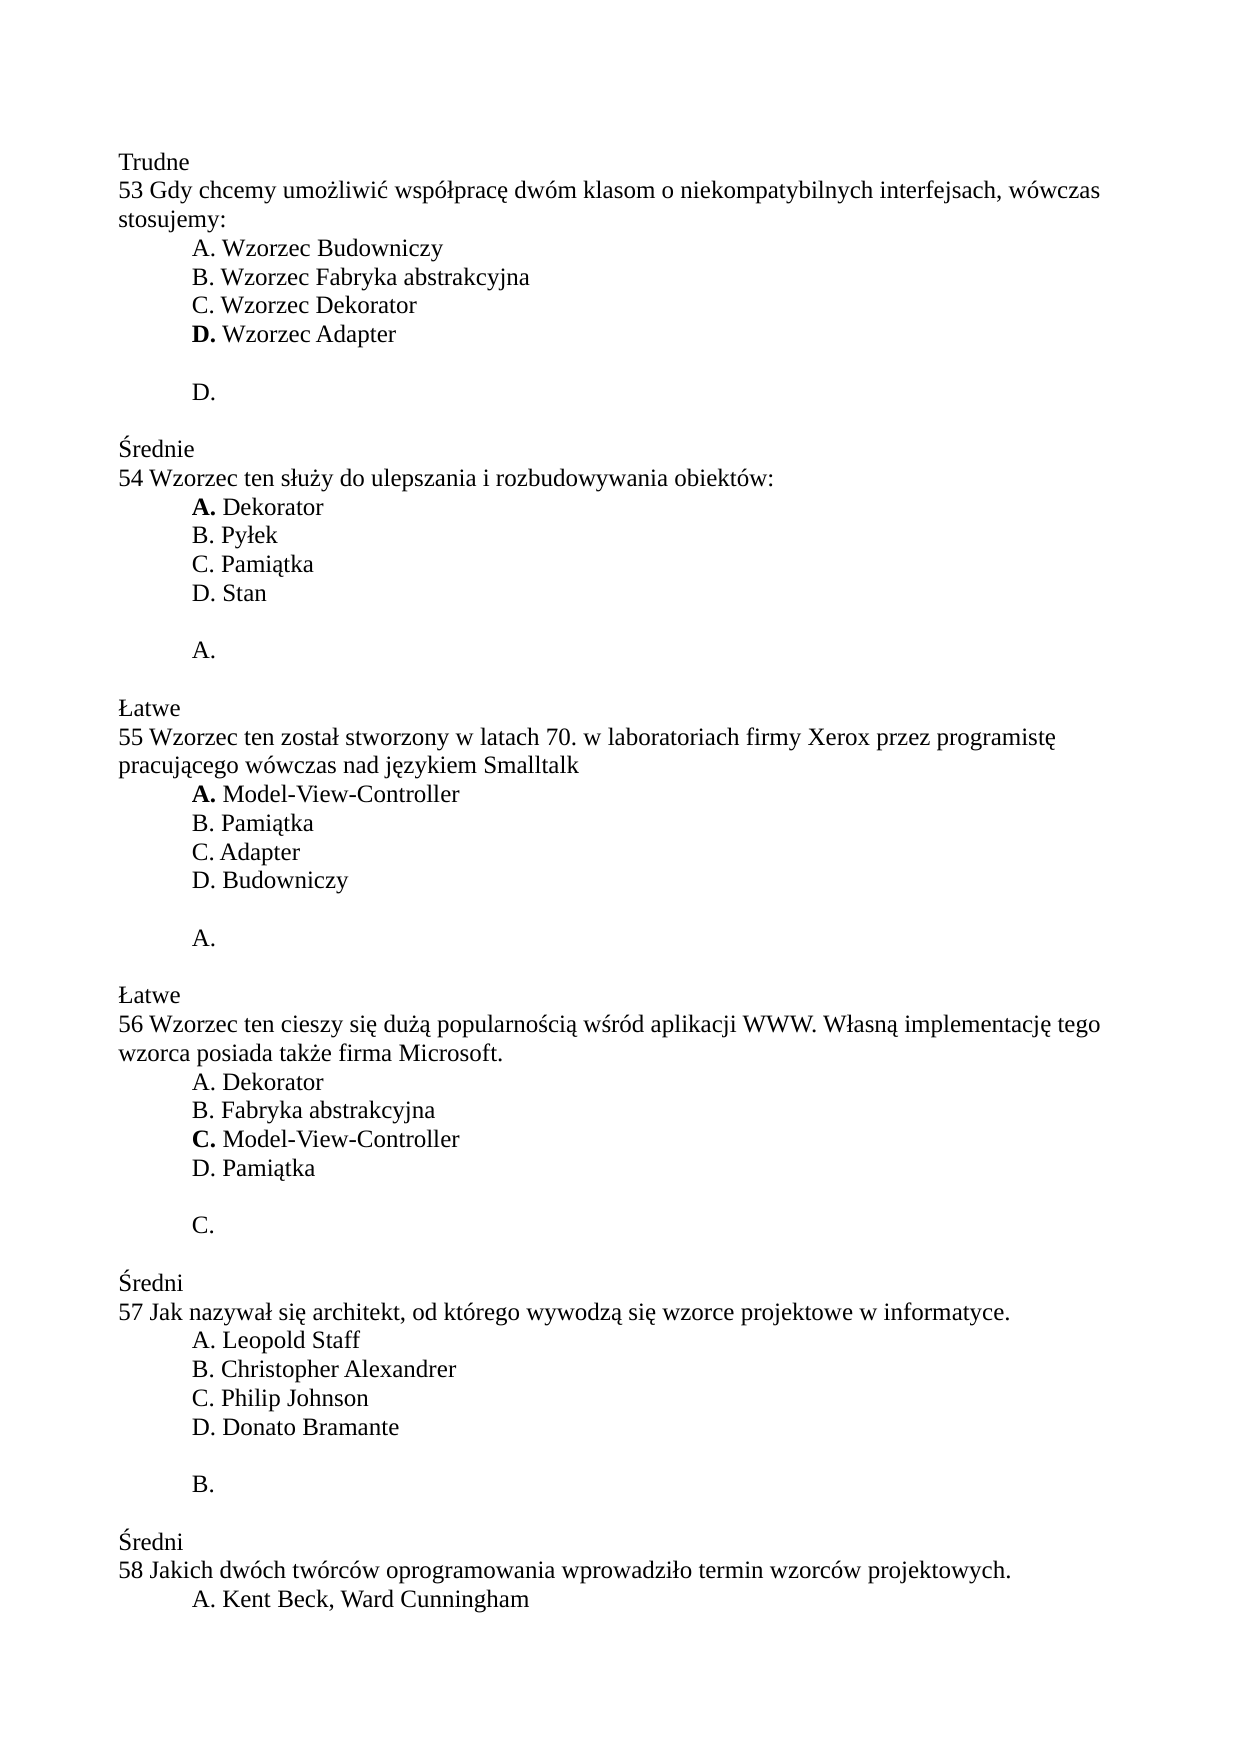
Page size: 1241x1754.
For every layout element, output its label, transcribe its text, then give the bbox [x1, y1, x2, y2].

text A. Kent Beck, Ward Cunningham [118, 1584, 1122, 1613]
text D. Donato Bramante [118, 1412, 1122, 1441]
text Trudne [118, 147, 1122, 176]
text C. Pamiątka [118, 549, 1122, 578]
text B. Fabryka abstrakcyjna [118, 1096, 1122, 1124]
text A. Dekorator [118, 492, 1122, 521]
text 55 Wzorzec ten został stworzony w latach 70. w laboratoriach firmy Xerox przez programistę pracującego wówczas nad językiem Smalltalk [118, 722, 1122, 779]
text B. Pamiątka [118, 808, 1122, 837]
text A. Wzorzec Budowniczy [118, 233, 1122, 262]
text D. Pamiątka [118, 1153, 1122, 1182]
list 58 Jakich dwóch twórców oprogramowania wprowadziło termin wzorców projektowych. [118, 1556, 1122, 1584]
text D. Stan [118, 578, 1122, 607]
text Łatwe [118, 981, 1122, 1009]
text C. Philip Johnson [118, 1383, 1122, 1412]
text Średni [118, 1527, 1122, 1556]
text A. [118, 636, 1122, 664]
text C. [118, 1211, 1122, 1239]
text C. Adapter [118, 837, 1122, 866]
text D. Wzorzec Adapter [118, 319, 1122, 348]
text A. Model-View-Controller [118, 779, 1122, 808]
text Łatwe [118, 693, 1122, 722]
text Średnie [118, 434, 1122, 463]
text D. Budowniczy [118, 866, 1122, 894]
text C. Wzorzec Dekorator [118, 291, 1122, 319]
text A. [118, 923, 1122, 952]
text B. Pyłek [118, 521, 1122, 549]
text A. Leopold Staff [118, 1326, 1122, 1354]
text Średni [118, 1268, 1122, 1297]
text B. [118, 1469, 1122, 1498]
list 57 Jak nazywał się architekt, od którego wywodzą się wzorce projektowe w informatyce. [118, 1297, 1122, 1326]
text C. Model-View-Controller [118, 1124, 1122, 1153]
text B. Wzorzec Fabryka abstrakcyjna [118, 262, 1122, 291]
text 53 Gdy chcemy umożliwić współpracę dwóm klasom o niekompatybilnych interfejsach, wówczas stosujemy: [118, 176, 1122, 233]
text D. [118, 377, 1122, 406]
text A. Dekorator [118, 1067, 1122, 1096]
text B. Christopher Alexandrer [118, 1354, 1122, 1383]
text 56 Wzorzec ten cieszy się dużą popularnością wśród aplikacji WWW. Własną implementację tego wzorca posiada także firma Microsoft. [118, 1009, 1122, 1067]
text 54 Wzorzec ten służy do ulepszania i rozbudowywania obiektów: [118, 463, 1122, 492]
